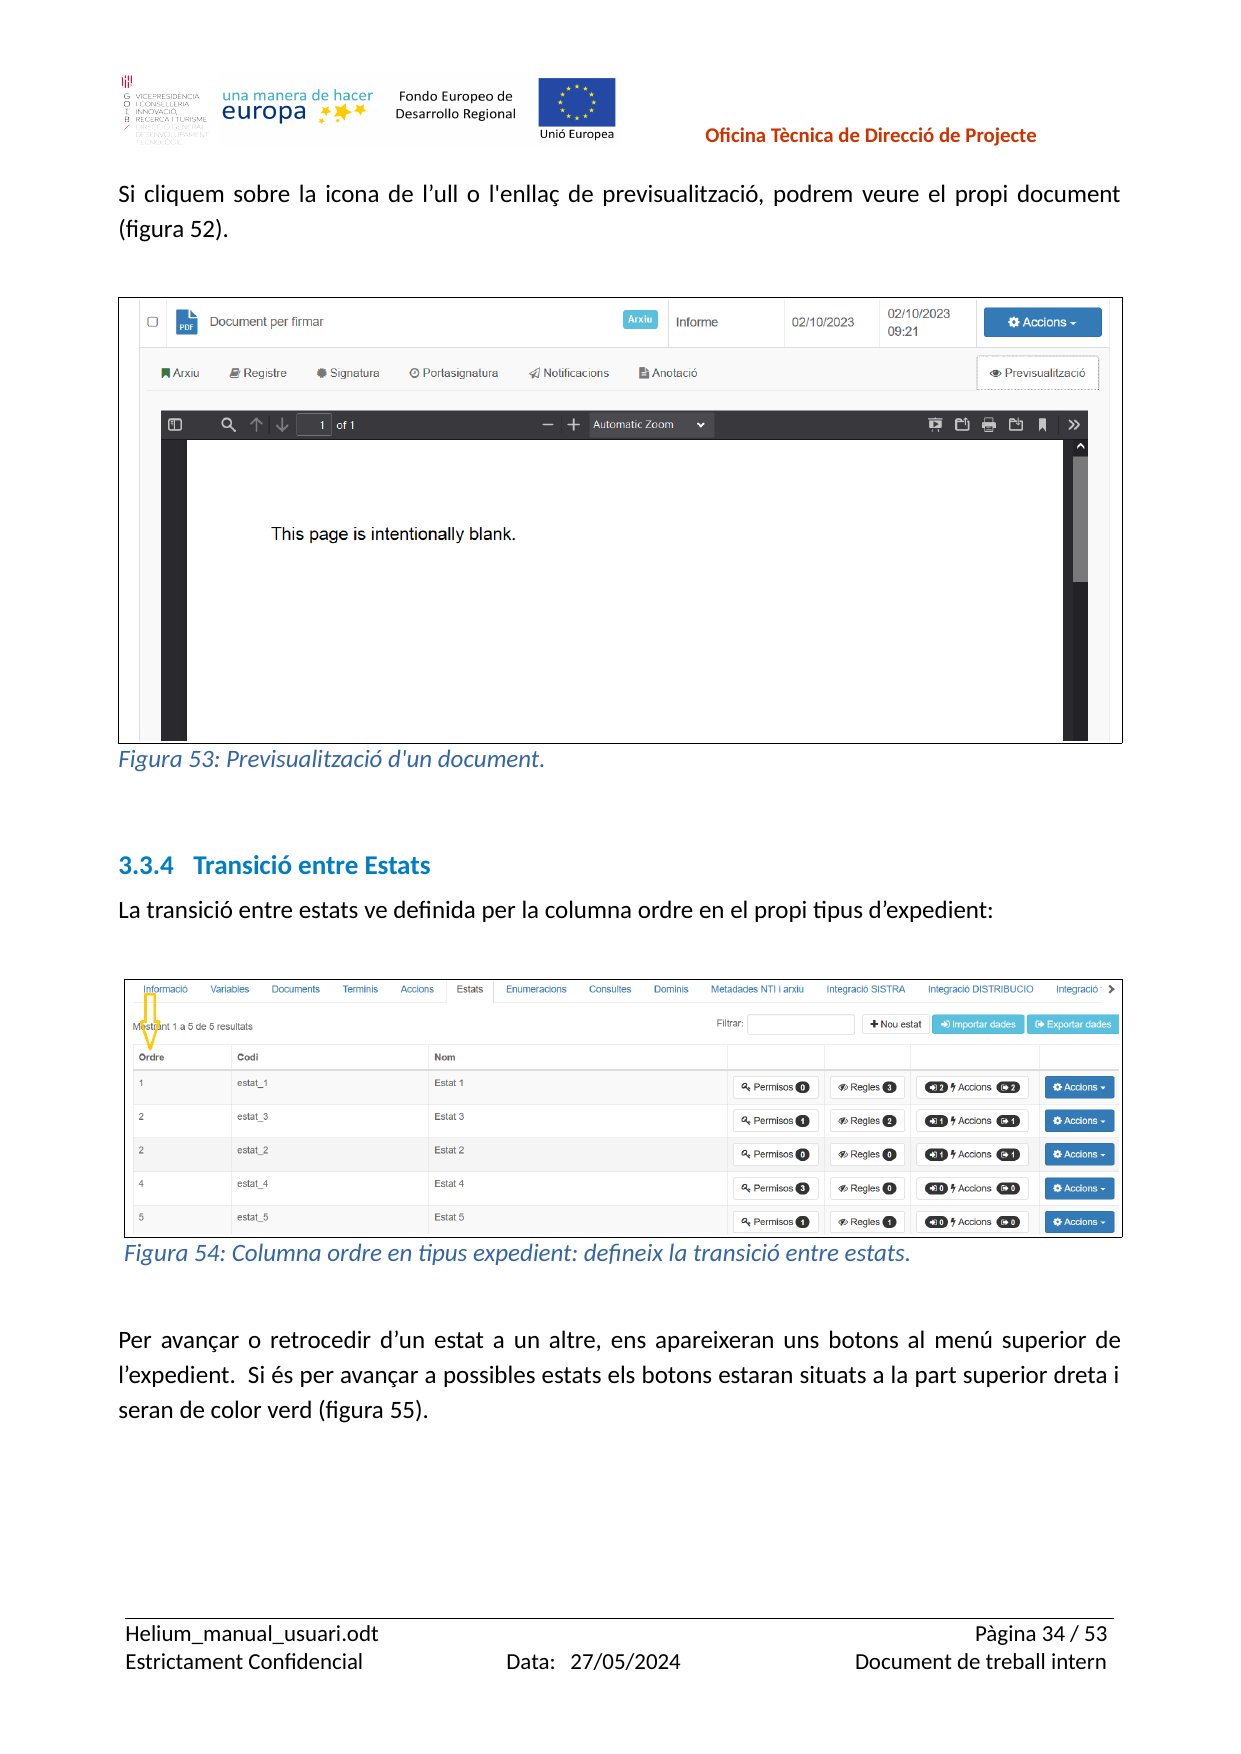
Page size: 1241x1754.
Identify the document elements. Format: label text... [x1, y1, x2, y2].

picture [118, 73, 213, 147]
text La transició entre estats ve definida per la columna ordre en el propi tipus d’expedient: [118, 894, 1122, 924]
picture [219, 73, 621, 147]
text [119, 298, 1122, 743]
picture [121, 300, 1119, 741]
text Si cliquem sobre la icona de l’ull o l'enllaç de previsualització, podrem veure el propi document (figura 52). [118, 178, 1122, 243]
text Per avançar o retrocedir d’un estat a un altre, ens apareixeran uns botons al menú superior de l’expedient. Si és per avançar a possibles estats els botons estaran situats a la part superior dreta i seran de color verd (figura 55). [118, 1324, 1122, 1425]
text [125, 980, 1122, 1237]
text Figura 53: Previsualització d'un document. [118, 744, 1122, 774]
picture [127, 981, 1119, 1234]
subtitle Transició entre Estats [118, 848, 1122, 881]
text Figura 54: Columna ordre en tipus expedient: defineix la transició entre estats. [124, 1238, 1122, 1268]
